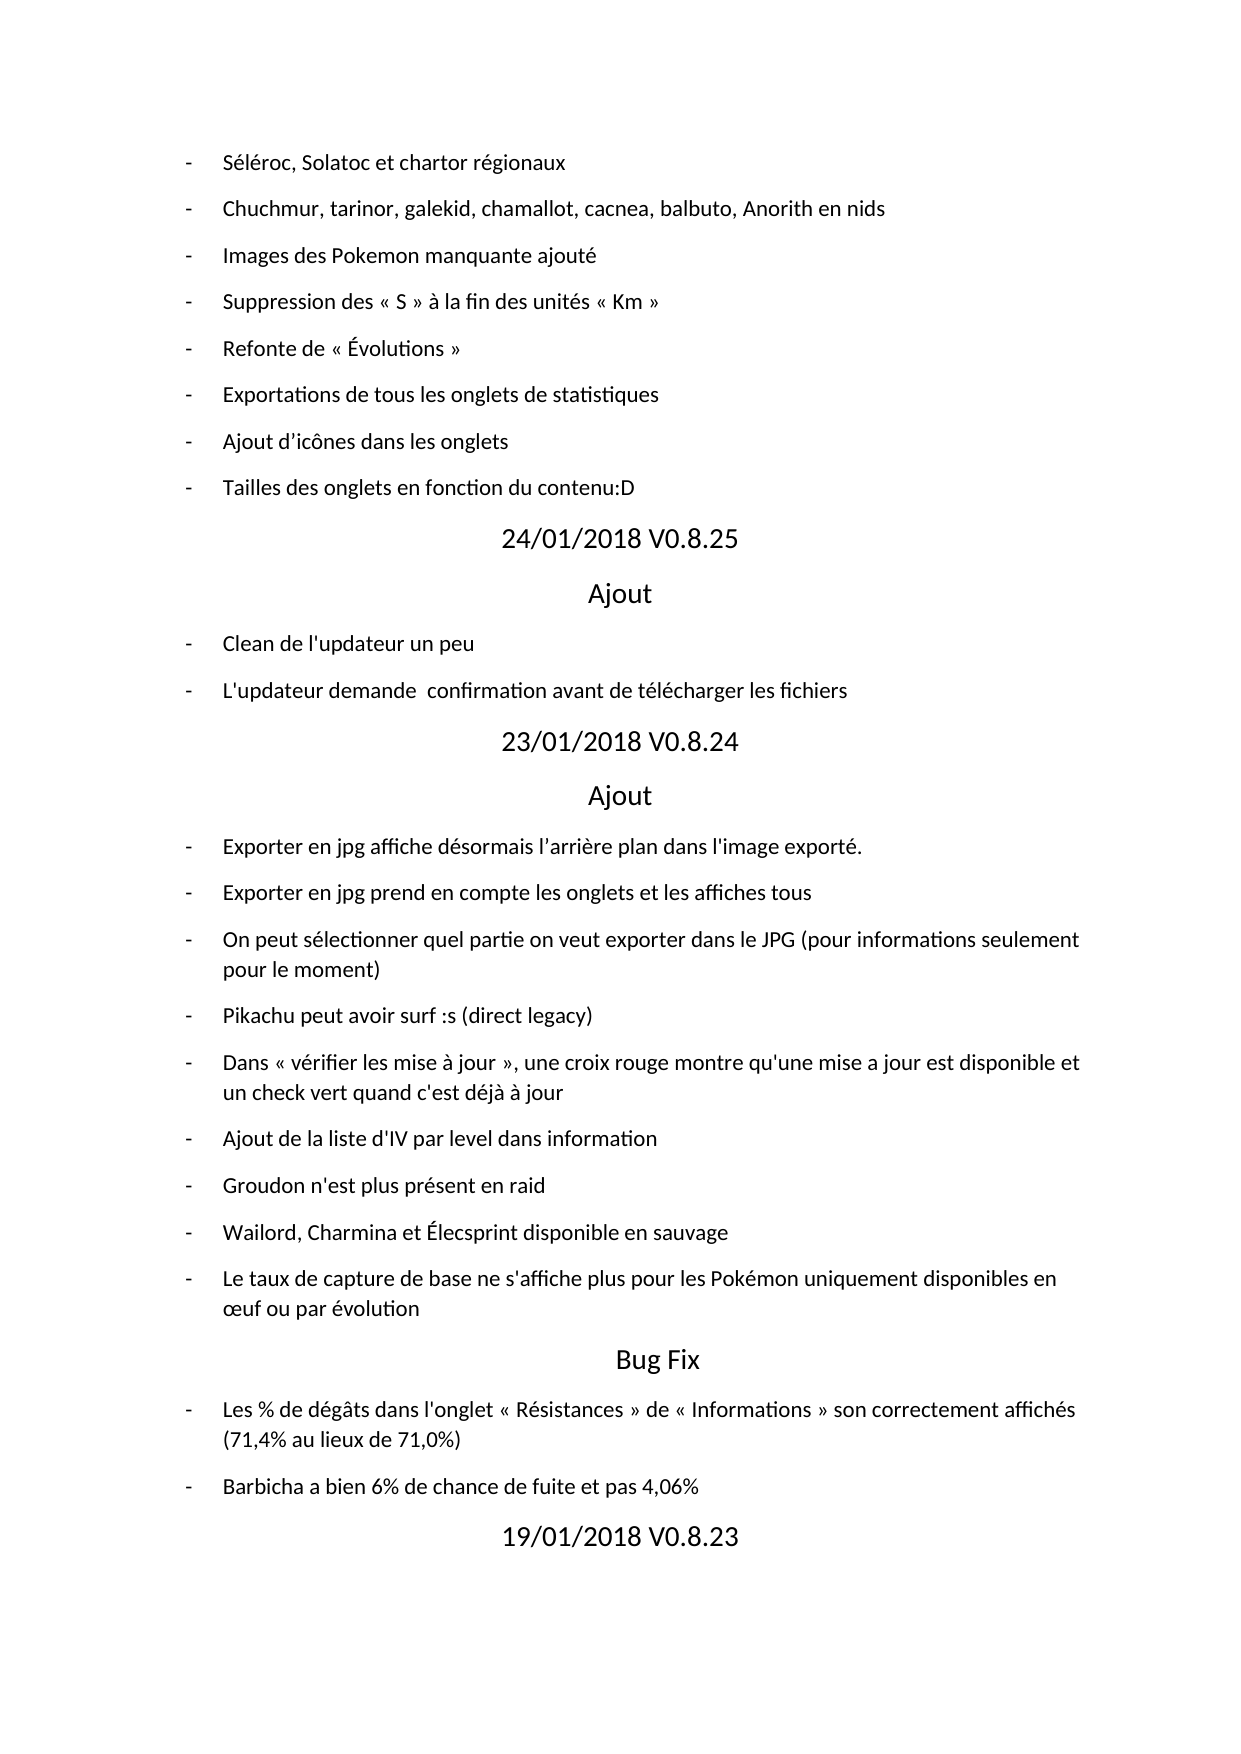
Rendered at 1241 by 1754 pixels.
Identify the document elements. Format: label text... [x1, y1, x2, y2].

list Exportations de tous les onglets de statistiques [185, 380, 1093, 408]
list Wailord, Charmina et Élecsprint disponible en sauvage [185, 1218, 1093, 1246]
list Ajout de la liste d'IV par level dans information [185, 1124, 1093, 1153]
list Bug Fix [185, 1341, 1093, 1376]
list On peut sélectionner quel partie on veut exporter dans le JPG (pour informations seulement pour le moment) [185, 925, 1093, 983]
list Ajout d’icônes dans les onglets [185, 427, 1093, 455]
text 24/01/2018 V0.8.25 [148, 520, 1093, 556]
list Groudon n'est plus présent en raid [185, 1171, 1093, 1199]
list Barbicha a bien 6% de chance de fuite et pas 4,06% [185, 1472, 1093, 1500]
list Séléroc, Solatoc et chartor régionaux [185, 148, 1093, 176]
list L'updateur demande confirmation avant de télécharger les fichiers [185, 676, 1093, 704]
text Ajout [148, 777, 1093, 813]
text 19/01/2018 V0.8.23 [148, 1518, 1093, 1554]
list Tailles des onglets en fonction du contenu:D [185, 473, 1093, 502]
list Chuchmur, tarinor, galekid, chamallot, cacnea, balbuto, Anorith en nids [185, 194, 1093, 222]
list Suppression des « S » à la fin des unités « Km » [185, 287, 1093, 315]
list Exporter en jpg affiche désormais l’arrière plan dans l'image exporté. [185, 832, 1093, 860]
text 23/01/2018 V0.8.24 [148, 723, 1093, 758]
list Images des Pokemon manquante ajouté [185, 241, 1093, 269]
list Exporter en jpg prend en compte les onglets et les affiches tous [185, 878, 1093, 907]
list Pikachu peut avoir surf :s (direct legacy) [185, 1002, 1093, 1029]
list Le taux de capture de base ne s'affiche plus pour les Pokémon uniquement disponibles en œuf ou par évolution [185, 1264, 1093, 1322]
list Clean de l'updateur un peu [185, 629, 1093, 657]
list Dans « vérifier les mise à jour », une croix rouge montre qu'une mise a jour est disponible et un check vert quand c'est déjà à jour [185, 1048, 1093, 1106]
list Les % de dégâts dans l'onglet « Résistances » de « Informations » son correctement affichés (71,4% au lieux de 71,0%) [185, 1395, 1093, 1453]
text Ajout [148, 575, 1093, 610]
list Refonte de « Évolutions » [185, 334, 1093, 362]
